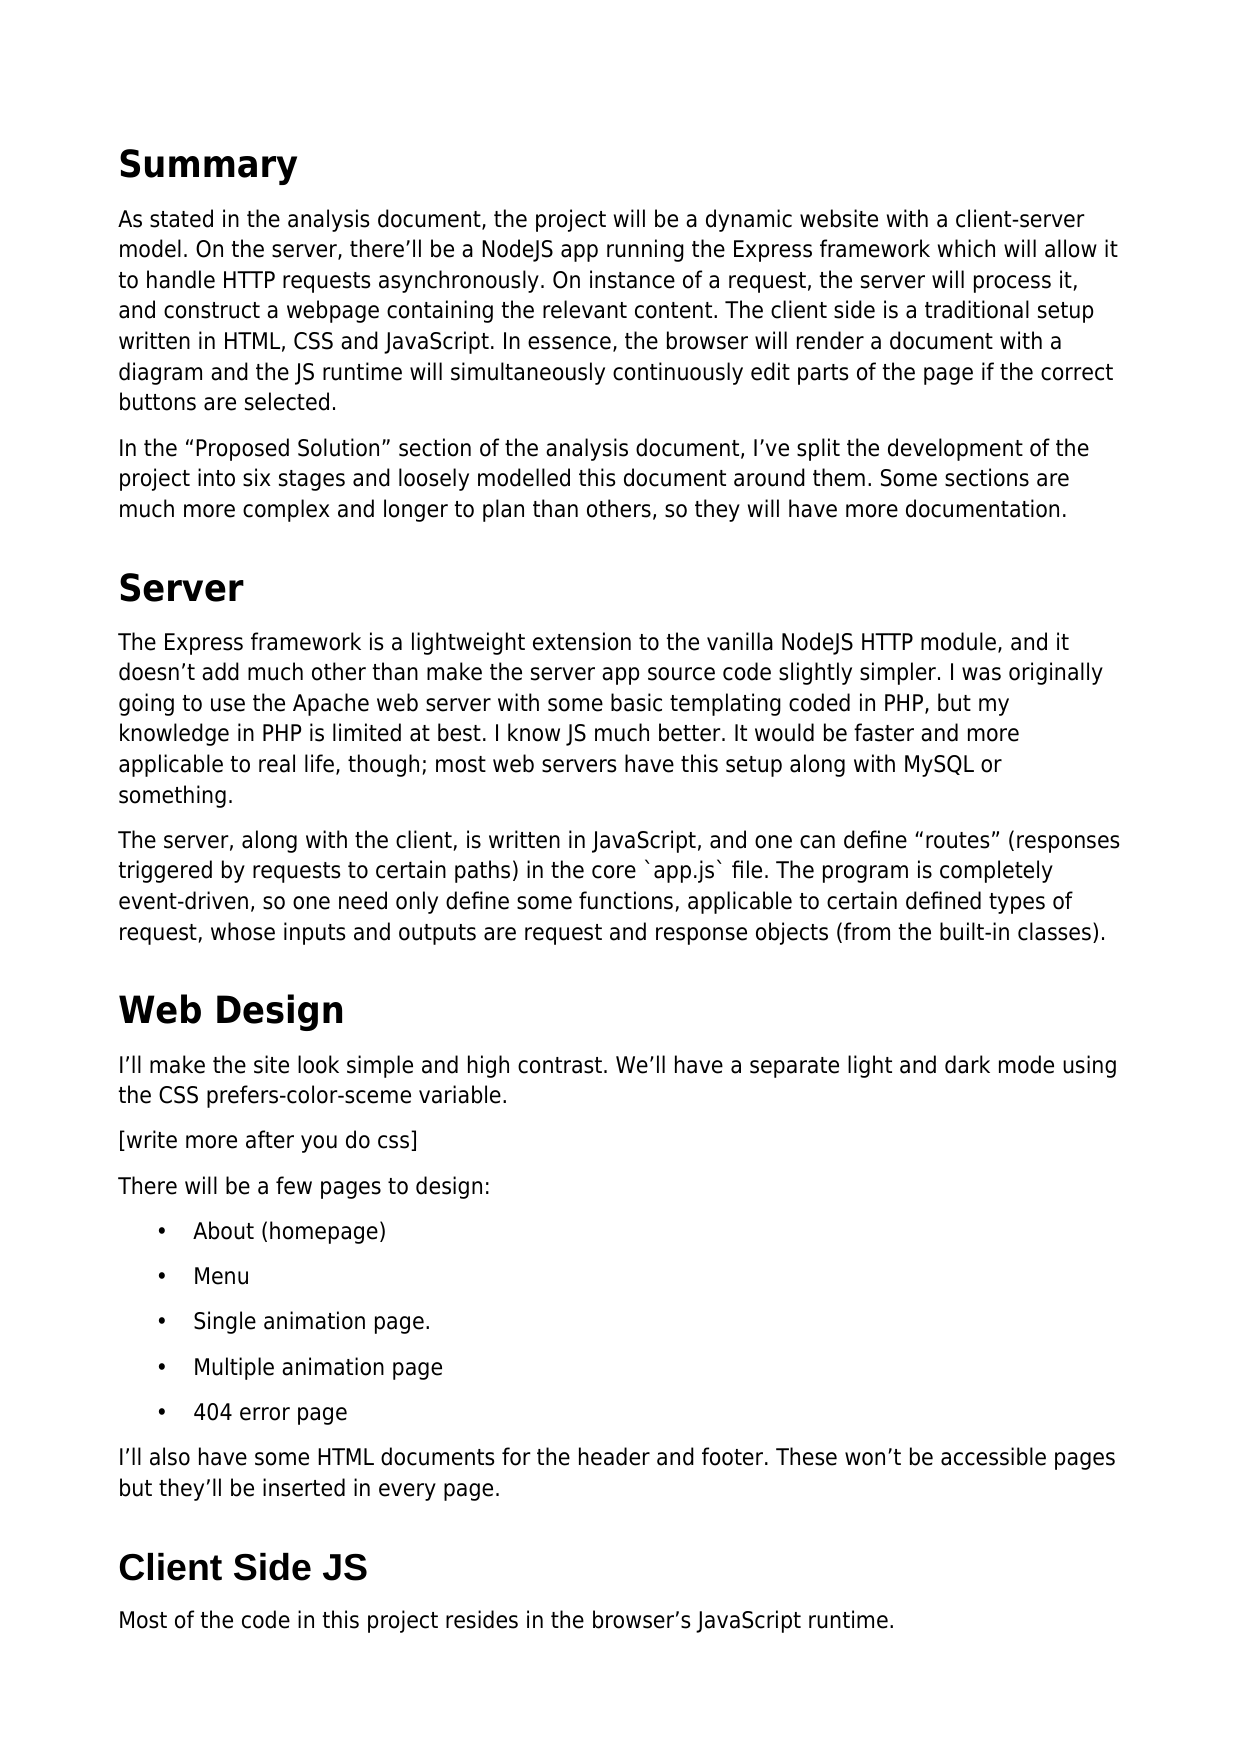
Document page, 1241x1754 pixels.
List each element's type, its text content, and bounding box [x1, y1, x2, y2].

text The server, along with the client, is written in JavaScript, and one can define “routes” (responses triggered by requests to certain paths) in the core `app.js` file. The program is completely event-driven, so one need only define some functions, applicable to certain defined types of request, whose inputs and outputs are request and response objects (from the built-in classes). [118, 827, 1122, 946]
subtitle Client Side JS [118, 1545, 1122, 1588]
text As stated in the analysis document, the project will be a dynamic website with a client-server model. On the server, there’ll be a NodeJS app running the Express framework which will allow it to handle HTTP requests asynchronously. On instance of a request, the server will process it, and construct a webpage containing the relevant content. The client side is a traditional setup written in HTML, CSS and JavaScript. In essence, the browser will render a document with a diagram and the JS runtime will simultaneously continuously edit parts of the page if the correct buttons are selected. [118, 206, 1122, 416]
list About (homepage) [156, 1218, 1122, 1245]
text Most of the code in this project resides in the browser’s JavaScript runtime. [118, 1607, 1122, 1634]
text [write more after you do css] [118, 1128, 1122, 1154]
text The Express framework is a lightweight extension to the vanilla NodeJS HTTP module, and it doesn’t add much other than make the server app source code slightly simpler. I was originally going to use the Apache web server with some basic templating coded in PHP, but my knowledge in PHP is limited at best. I know JS much better. It would be faster and more applicable to real life, though; most web servers have this setup along with MySQL or something. [118, 629, 1122, 808]
text I’ll also have some HTML documents for the header and footer. These won’t be accessible pages but they’ll be inserted in every page. [118, 1444, 1122, 1501]
text I’ll make the site look simple and high contrast. We’ll have a separate light and dark mode using the CSS prefers-color-sceme variable. [118, 1052, 1122, 1109]
text There will be a few pages to design: [118, 1173, 1122, 1199]
list Single animation page. [156, 1308, 1122, 1335]
text In the “Proposed Solution” section of the analysis document, I’ve split the development of the project into six stages and loosely modelled this document around them. Some sections are much more complex and longer to plan than others, so they will have more documentation. [118, 435, 1122, 523]
subtitle Server [118, 566, 1122, 610]
list 404 error page [156, 1399, 1122, 1426]
list Multiple animation page [156, 1354, 1122, 1380]
list Menu [156, 1263, 1122, 1290]
subtitle Summary [118, 143, 1122, 187]
subtitle Web Design [118, 989, 1122, 1033]
